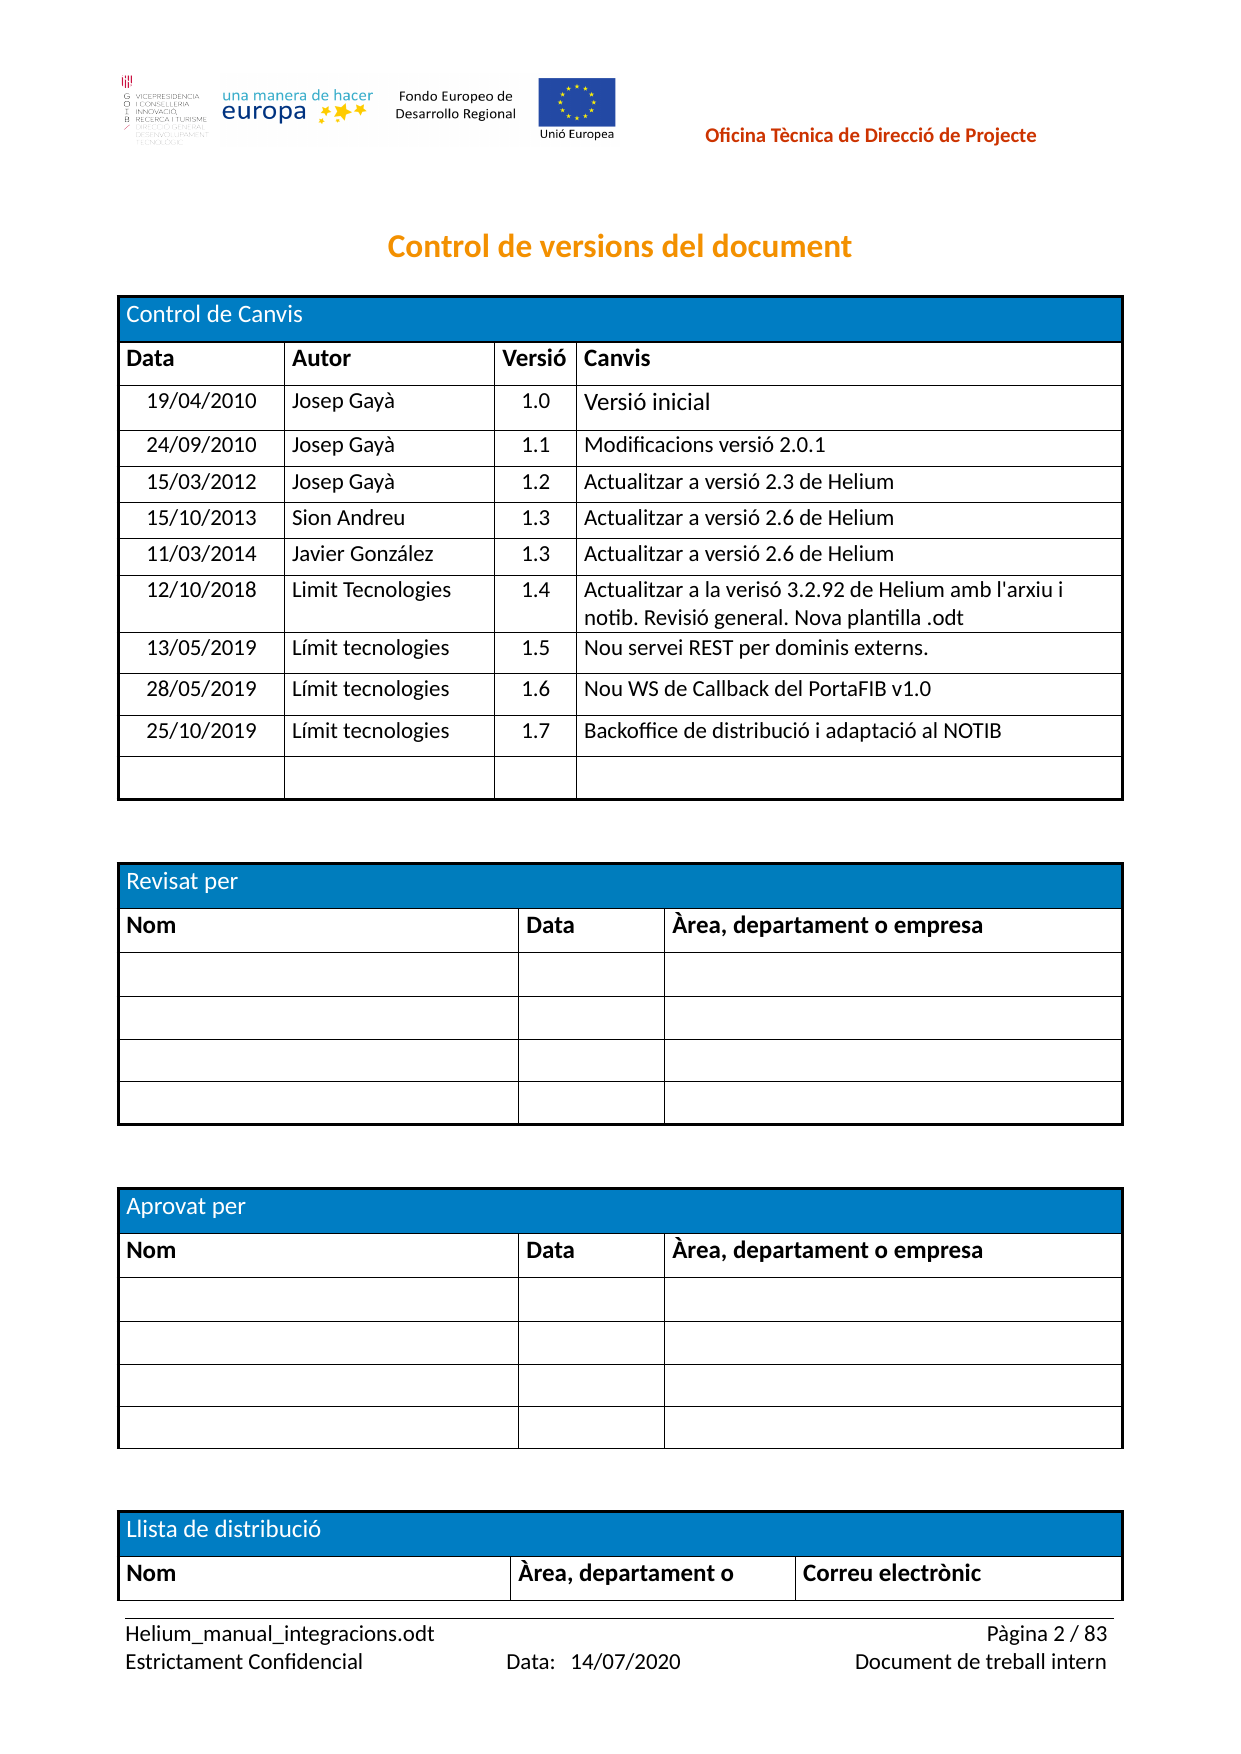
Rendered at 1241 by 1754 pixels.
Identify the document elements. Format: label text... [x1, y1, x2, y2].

table_cell 13/05/2019 [120, 633, 284, 673]
table_cell Limit Tecnologies [285, 576, 494, 632]
table_cell 28/05/2019 [120, 674, 284, 715]
table_cell Data [519, 909, 664, 952]
table_cell 1.3 [495, 503, 576, 538]
table_cell Límit tecnologies [285, 633, 494, 673]
table_cell [519, 997, 664, 1038]
table_cell Actualitzar a la verisó 3.2.92 de Helium amb l'arxiu i notib. Revisió general. Nova plantilla .odt [577, 576, 1121, 632]
table_cell Nom [120, 909, 518, 952]
table_cell Data [120, 343, 284, 385]
table_cell [120, 757, 284, 798]
table_header Revisat per [120, 865, 1121, 908]
table_cell Backoffice de distribució i adaptació al NOTIB [577, 716, 1121, 756]
table_cell Nom [120, 1557, 510, 1600]
table_cell [665, 1365, 1121, 1406]
table_cell 1.2 [495, 467, 576, 502]
table_cell [665, 1082, 1121, 1123]
picture [118, 73, 213, 147]
table_cell [120, 953, 518, 996]
picture [219, 73, 621, 147]
table_cell [120, 997, 518, 1038]
table_cell 1.6 [495, 674, 576, 715]
table_cell [665, 1040, 1121, 1081]
table_cell Àrea, departament o empresa [665, 909, 1121, 952]
table_cell Autor [285, 343, 494, 385]
table_cell 1.3 [495, 539, 576, 574]
table_cell Josep Gayà [285, 386, 494, 429]
table_cell Josep Gayà [285, 467, 494, 502]
table_cell Actualitzar a versió 2.3 de Helium [577, 467, 1121, 502]
table_cell Modificacions versió 2.0.1 [577, 431, 1121, 466]
table_cell [120, 1322, 518, 1363]
table_cell [519, 1040, 664, 1081]
table_cell 1.4 [495, 576, 576, 632]
table_cell [285, 757, 494, 798]
table_cell Data [519, 1234, 664, 1277]
table_header Control de Canvis [120, 298, 1121, 341]
table_cell 15/10/2013 [120, 503, 284, 538]
table_cell 1.1 [495, 431, 576, 466]
table_cell [665, 1278, 1121, 1321]
table_cell [665, 953, 1121, 996]
table_cell 1.5 [495, 633, 576, 673]
table_cell [519, 1365, 664, 1406]
table_cell [120, 1082, 518, 1123]
table_cell [120, 1365, 518, 1406]
table_cell 19/04/2010 [120, 386, 284, 429]
table_cell 24/09/2010 [120, 431, 284, 466]
table_cell Nou WS de Callback del PortaFIB v1.0 [577, 674, 1121, 715]
table_cell Canvis [577, 343, 1121, 385]
table_cell Nou servei REST per dominis externs. [577, 633, 1121, 673]
table_cell Javier González [285, 539, 494, 574]
table_cell [495, 757, 576, 798]
table_cell [519, 1082, 664, 1123]
table_cell 1.7 [495, 716, 576, 756]
table_cell [519, 953, 664, 996]
table_cell Versió [495, 343, 576, 385]
table_cell [120, 1407, 518, 1448]
table_cell Correu electrònic [796, 1557, 1121, 1600]
table_cell Nom [120, 1234, 518, 1277]
table_cell Versió inicial [577, 386, 1121, 429]
table_cell 15/03/2012 [120, 467, 284, 502]
table_header Aprovat per [120, 1190, 1121, 1233]
table_cell [665, 1407, 1121, 1448]
table_cell Àrea, departament o empresa [665, 1234, 1121, 1277]
subtitle Control de versions del document [118, 225, 1122, 266]
table_cell [665, 1322, 1121, 1363]
table_cell [519, 1322, 664, 1363]
table_cell [519, 1407, 664, 1448]
table_cell [577, 757, 1121, 798]
table_cell [519, 1278, 664, 1321]
table_cell Sion Andreu [285, 503, 494, 538]
table_cell 12/10/2018 [120, 576, 284, 632]
table_cell [120, 1040, 518, 1081]
table_cell Josep Gayà [285, 431, 494, 466]
table_cell [120, 1278, 518, 1321]
table_cell Actualitzar a versió 2.6 de Helium [577, 503, 1121, 538]
table_cell [665, 997, 1121, 1038]
table_cell Límit tecnologies [285, 674, 494, 715]
table_header Llista de distribució [120, 1513, 1121, 1556]
table_cell Àrea, departament o [511, 1557, 795, 1600]
table_cell 25/10/2019 [120, 716, 284, 756]
table_cell 11/03/2014 [120, 539, 284, 574]
table_cell Actualitzar a versió 2.6 de Helium [577, 539, 1121, 574]
table_cell Límit tecnologies [285, 716, 494, 756]
table_cell 1.0 [495, 386, 576, 429]
